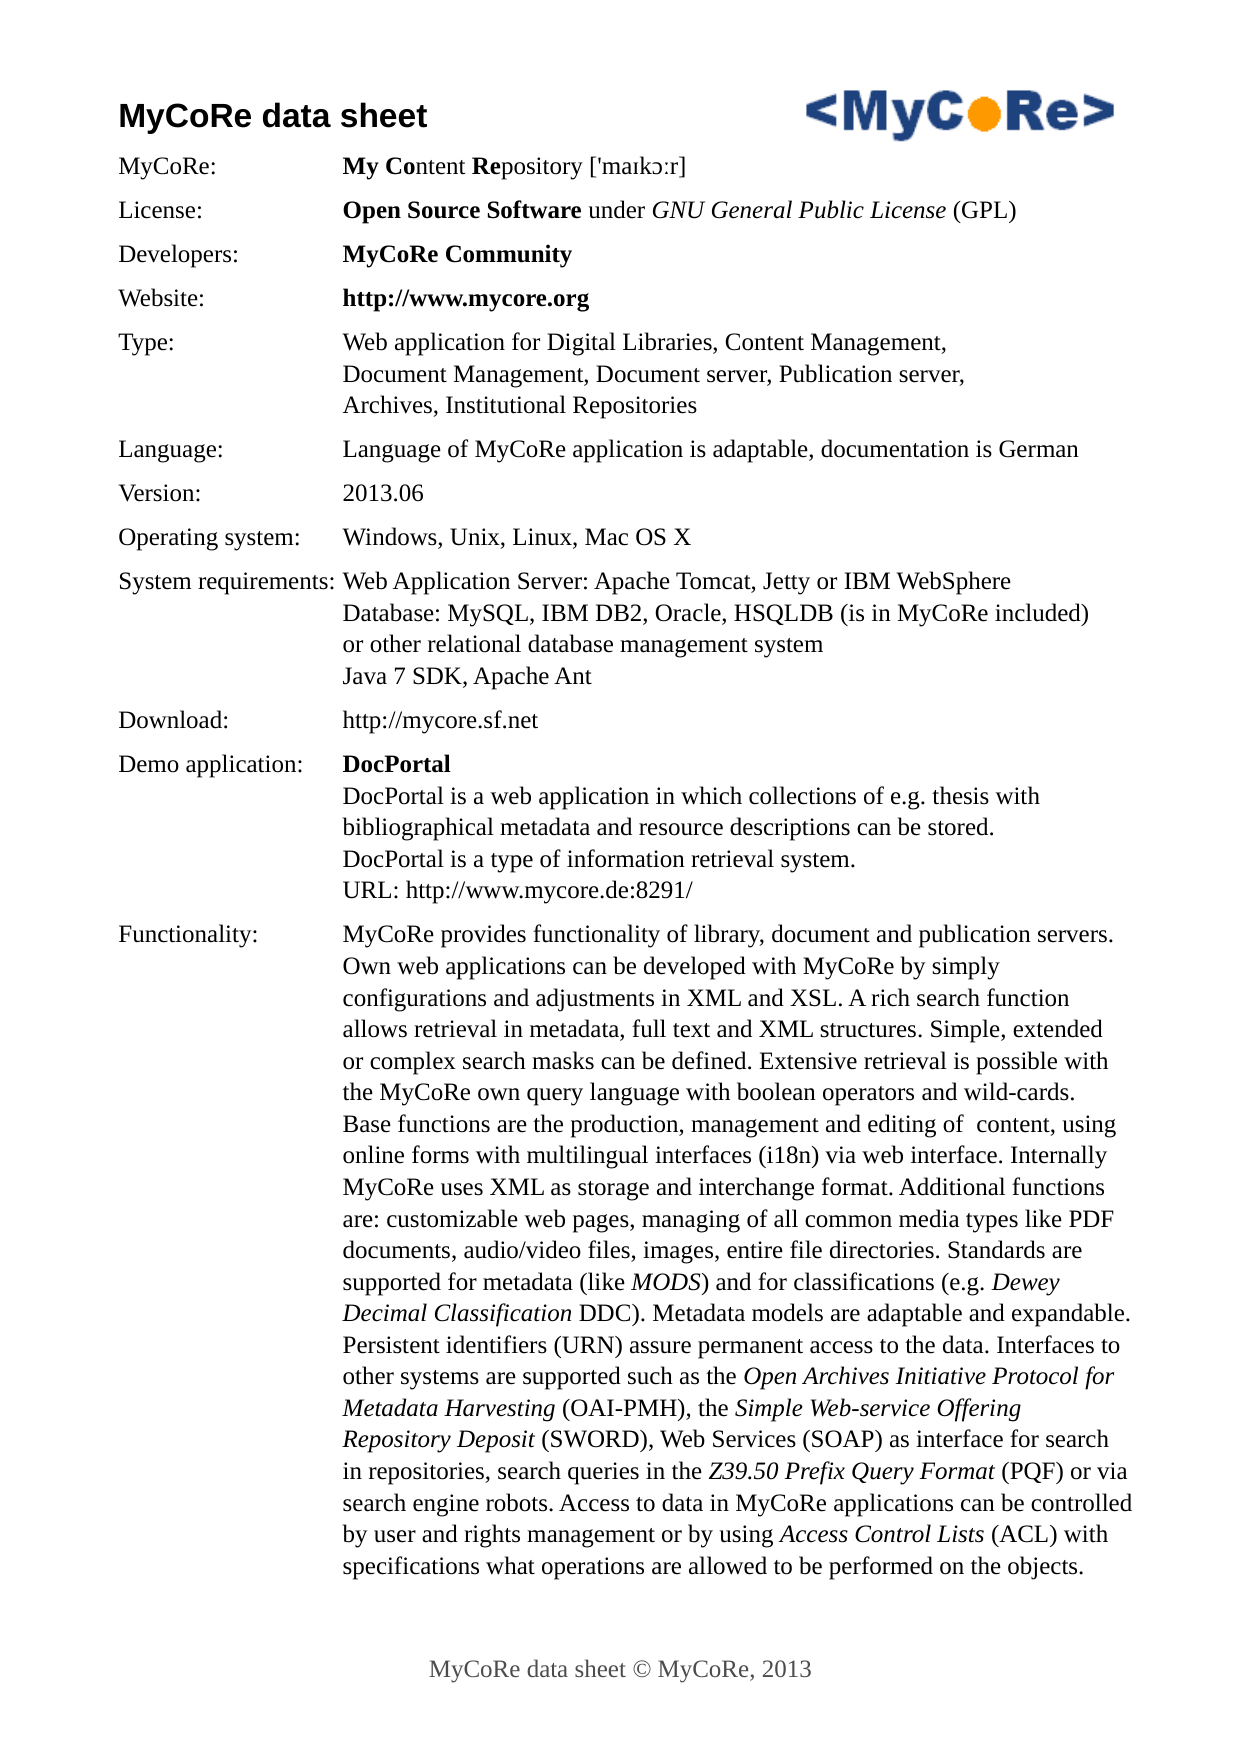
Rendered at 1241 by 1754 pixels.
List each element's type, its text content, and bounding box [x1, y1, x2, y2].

picture [802, 68, 1125, 154]
text License: Open Source Software under GNU General Public License (GPL) [118, 195, 1122, 224]
subtitle MyCoRe data sheet [118, 96, 802, 134]
text Download: http://mycore.sf.net [118, 705, 1122, 734]
text Website: http://www.mycore.org [118, 283, 1122, 312]
text Operating system: Windows, Unix, Linux, Mac OS X [118, 522, 1122, 551]
text Functionality: MyCoRe provides functionality of library, document and publication servers. Own web applications can be developed with MyCoRe by simply configurations and adjustments in XML and XSL. A rich search function allows retrieval in metadata, full text and XML structures. Simple, extended or complex search masks can be defined. Extensive retrieval is possible with the MyCoRe own query language with boolean operators and wild-cards. Base functions are the production, management and editing of content, using online forms with multilingual interfaces (i18n) via web interface. Internally MyCoRe uses XML as storage and interchange format. Additional functions are: customizable web pages, managing of all common media types like PDF documents, audio/video files, images, entire file directories. Standards are supported for metadata (like MODS) and for classifications (e.g. Dewey Decimal Classification DDC). Metadata models are adaptable and expandable. Persistent identifiers (URN) assure permanent access to the data. Interfaces to other systems are supported such as the Open Archives Initiative Protocol for Metadata Harvesting (OAI-PMH), the Simple Web-service Offering Repository Deposit (SWORD), Web Services (SOAP) as interface for search in repositories, search queries in the Z39.50 Prefix Query Format (PQF) or via search engine robots. Access to data in MyCoRe applications can be controlled by user and rights management or by using Access Control Lists (ACL) with specifications what operations are allowed to be performed on the objects. [118, 919, 1134, 1579]
text Language: Language of MyCoRe application is adaptable, documentation is German [118, 434, 1122, 463]
text Type: Web application for Digital Libraries, Content Management, Document Management, Document server, Publication server, Archives, Institutional Repositories [118, 327, 1122, 419]
text Demo application: DocPortal DocPortal is a web application in which collections of e.g. thesis with bibliographical metadata and resource descriptions can be stored. DocPortal is a type of information retrieval system. URL: http://www.mycore.de:8291/ [118, 749, 1122, 904]
text Version: 2013.06 [118, 478, 1122, 507]
text System requirements: Web Application Server: Apache Tomcat, Jetty or IBM WebSphere Database: MySQL, IBM DB2, Oracle, HSQLDB (is in MyCoRe included) or other relational database management system Java 7 SDK, Apache Ant [118, 566, 1122, 690]
text Developers: MyCoRe Community [118, 239, 1122, 268]
text MyCoRe: My Content Repository ['maɪkɔːr] [118, 151, 1122, 179]
